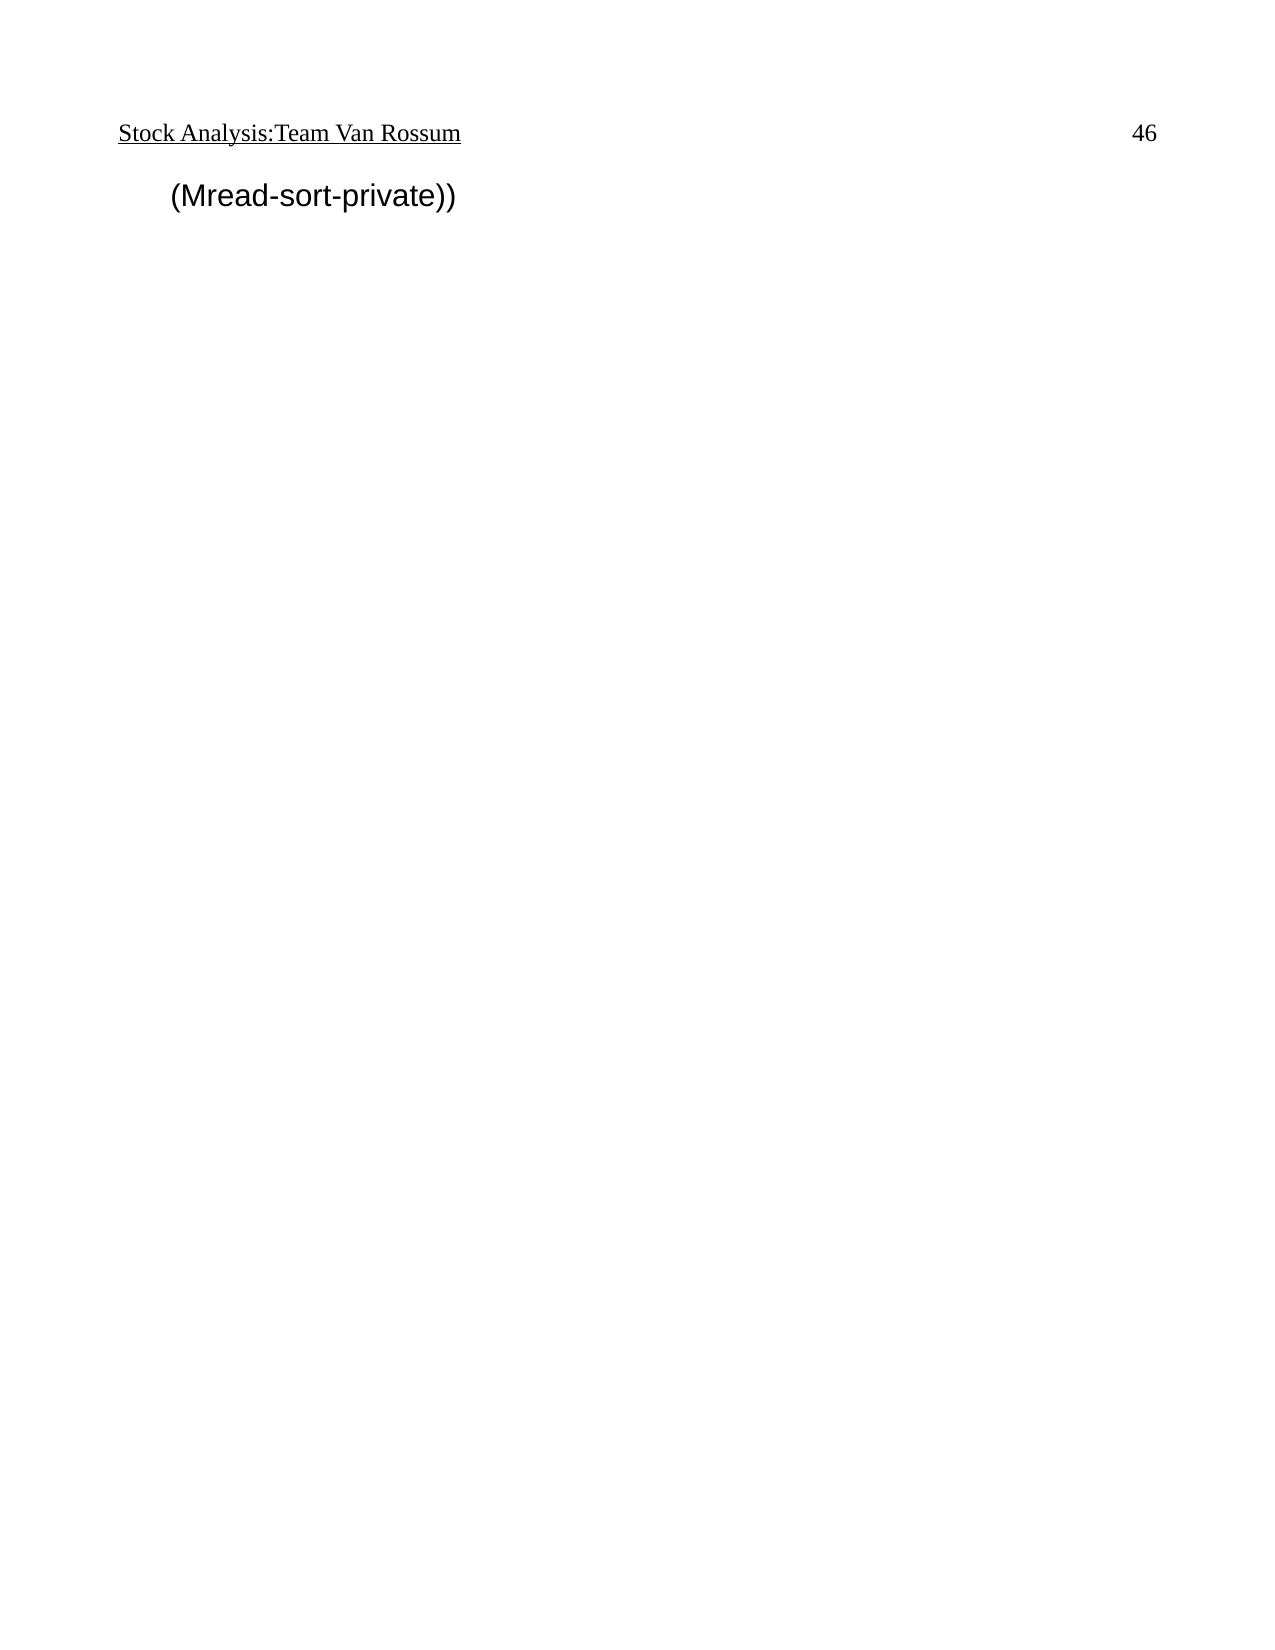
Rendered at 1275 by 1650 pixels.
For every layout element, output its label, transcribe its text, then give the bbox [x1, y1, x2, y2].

text (Mread-sort-private)) [118, 177, 1157, 213]
